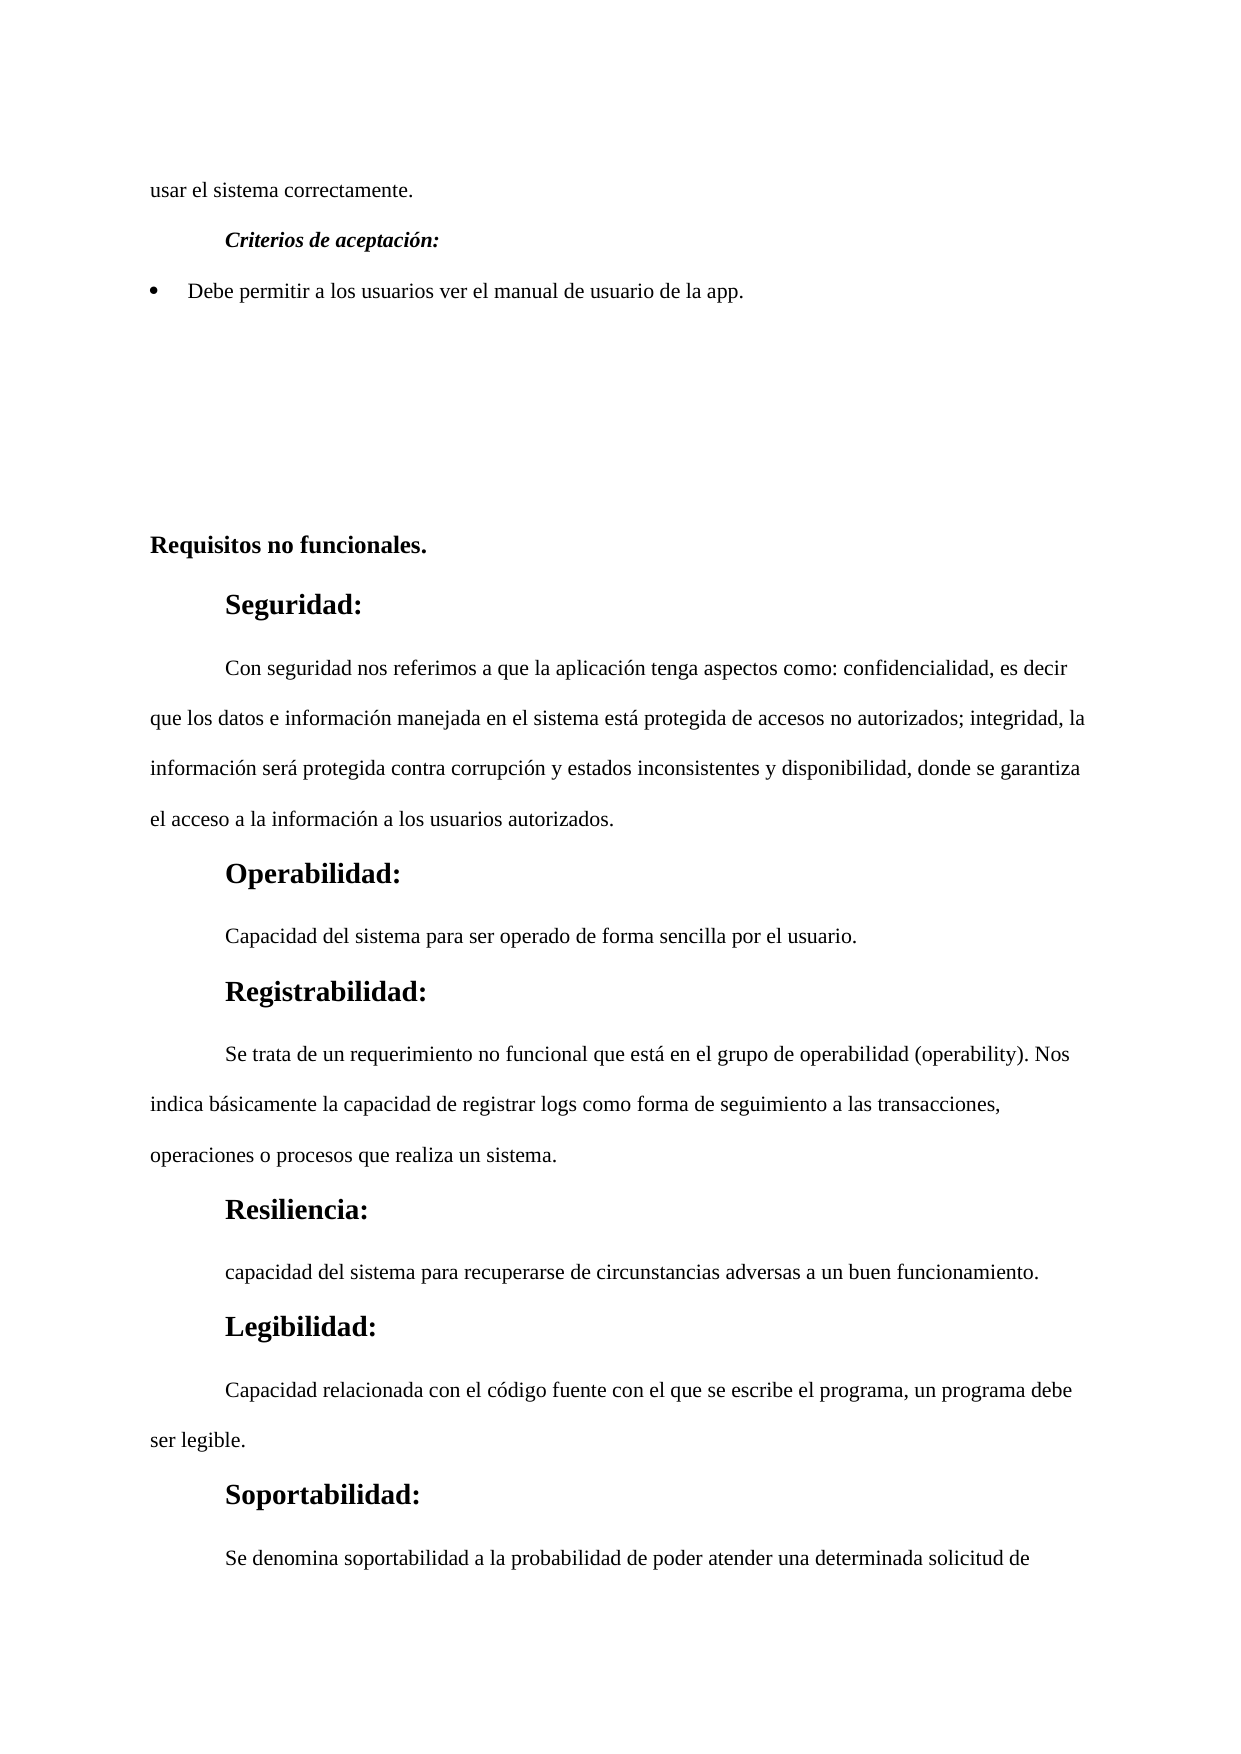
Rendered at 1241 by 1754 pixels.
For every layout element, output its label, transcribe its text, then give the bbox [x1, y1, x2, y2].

text Se denomina soportabilidad a la probabilidad de poder atender una determinada solicitud de [150, 1544, 1090, 1570]
text Criterios de aceptación: [150, 227, 1090, 253]
list Debe permitir a los usuarios ver el manual de usuario de la app. [150, 278, 1090, 303]
subtitle Resiliencia: [150, 1192, 1090, 1226]
subtitle Seguridad: [150, 587, 1090, 621]
subtitle Legibilidad: [150, 1309, 1090, 1343]
subtitle Capacidad del sistema para ser operado de forma sencilla por el usuario. [150, 923, 1090, 948]
subtitle Soportabilidad: [150, 1477, 1090, 1511]
text capacidad del sistema para recuperarse de circunstancias adversas a un buen funcionamiento. [150, 1259, 1090, 1284]
text Con seguridad nos referimos a que la aplicación tenga aspectos como: confidencialidad, es decir que los datos e información manejada en el sistema está protegida de accesos no autorizados; integridad, la información será protegida contra corrupción y estados inconsistentes y disponibilidad, donde se garantiza el acceso a la información a los usuarios autorizados. [150, 654, 1090, 831]
subtitle Requisitos no funcionales. [150, 530, 1090, 559]
subtitle Operabilidad: [150, 856, 1090, 890]
subtitle Se trata de un requerimiento no funcional que está en el grupo de operabilidad (operability). Nos indica básicamente la capacidad de registrar logs como forma de seguimiento a las transacciones, operaciones o procesos que realiza un sistema. [150, 1041, 1090, 1167]
subtitle Capacidad relacionada con el código fuente con el que se escribe el programa, un programa debe ser legible. [150, 1377, 1090, 1452]
subtitle Registrabilidad: [150, 974, 1090, 1007]
text usar el sistema correctamente. [150, 177, 1090, 202]
